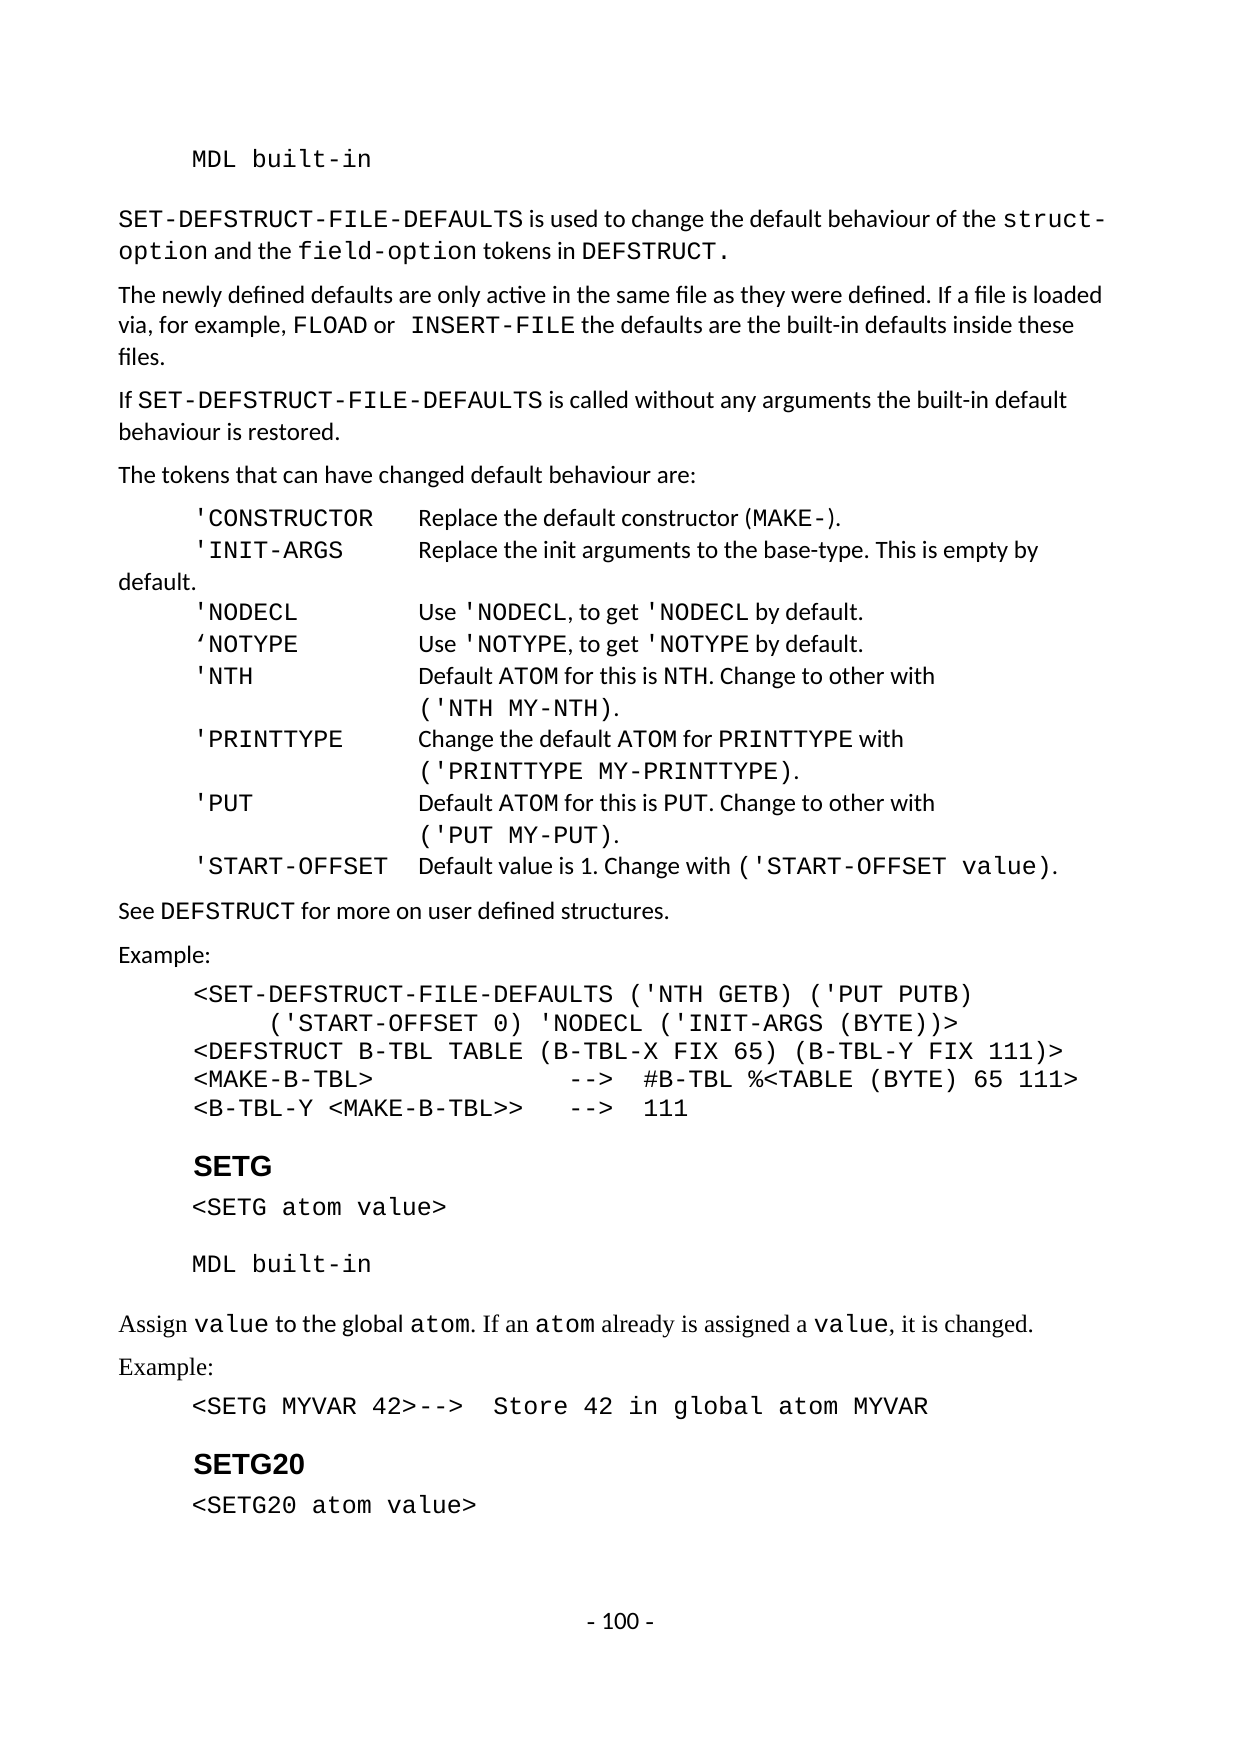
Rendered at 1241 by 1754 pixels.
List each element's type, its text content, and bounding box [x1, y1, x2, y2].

text <SET-DEFSTRUCT-FILE-DEFAULTS ('NTH GETB) ('PUT PUTB) ('START-OFFSET 0) 'NODECL ('INIT-ARGS (BYTE))> <DEFSTRUCT B-TBL TABLE (B-TBL-X FIX 65) (B-TBL-Y FIX 111)> <MAKE-B-TBL> --> #B-TBL %<TABLE (BYTE) 65 111> <B-TBL-Y <MAKE-B-TBL>> --> 111 [118, 982, 1122, 1124]
text <SETG MYVAR 42> --> Store 42 in global atom MYVAR [192, 1394, 1122, 1422]
text Example: [118, 1352, 1122, 1381]
subtitle SETG [118, 1149, 1122, 1182]
text Example: [118, 939, 1122, 969]
text See DEFSTRUCT for more on user defined structures. [118, 895, 1122, 927]
text <SETG atom value> [192, 1195, 1122, 1223]
text <SETG20 atom value> [192, 1493, 1122, 1521]
text SET-DEFSTRUCT-FILE-DEFAULTS is used to change the default behaviour of the struct-option and the field-option tokens in DEFSTRUCT. [118, 203, 1122, 267]
text MDL built-in [192, 1251, 1122, 1280]
text The tokens that can have changed default behaviour are: [118, 459, 1122, 490]
text MDL built-in [192, 146, 1122, 175]
text 'CONSTRUCTOR Replace the default constructor (MAKE-). 'INIT-ARGS Replace the init arguments to the base-type. This is empty by default. 'NODECL Use 'NODECL, to get 'NODECL by default. ‘NOTYPE Use 'NOTYPE, to get 'NOTYPE by default. 'NTH Default ATOM for this is NTH. Change to other with ('NTH MY-NTH). 'PRINTTYPE Change the default ATOM for PRINTTYPE with ('PRINTTYPE MY-PRINTTYPE). 'PUT Default ATOM for this is PUT. Change to other with ('PUT MY-PUT). 'START-OFFSET Default value is 1. Change with ('START-OFFSET value). [118, 502, 1122, 882]
text The newly defined defaults are only active in the same file as they were defined. If a file is loaded via, for example, FLOAD or INSERT-FILE the defaults are the built-in defaults inside these files. [118, 279, 1122, 372]
text Assign value to the global atom. If an atom already is assigned a value, it is changed. [118, 1308, 1122, 1340]
text If SET-DEFSTRUCT-FILE-DEFAULTS is called without any arguments the built-in default behaviour is restored. [118, 384, 1122, 447]
subtitle SETG20 [118, 1447, 1122, 1481]
